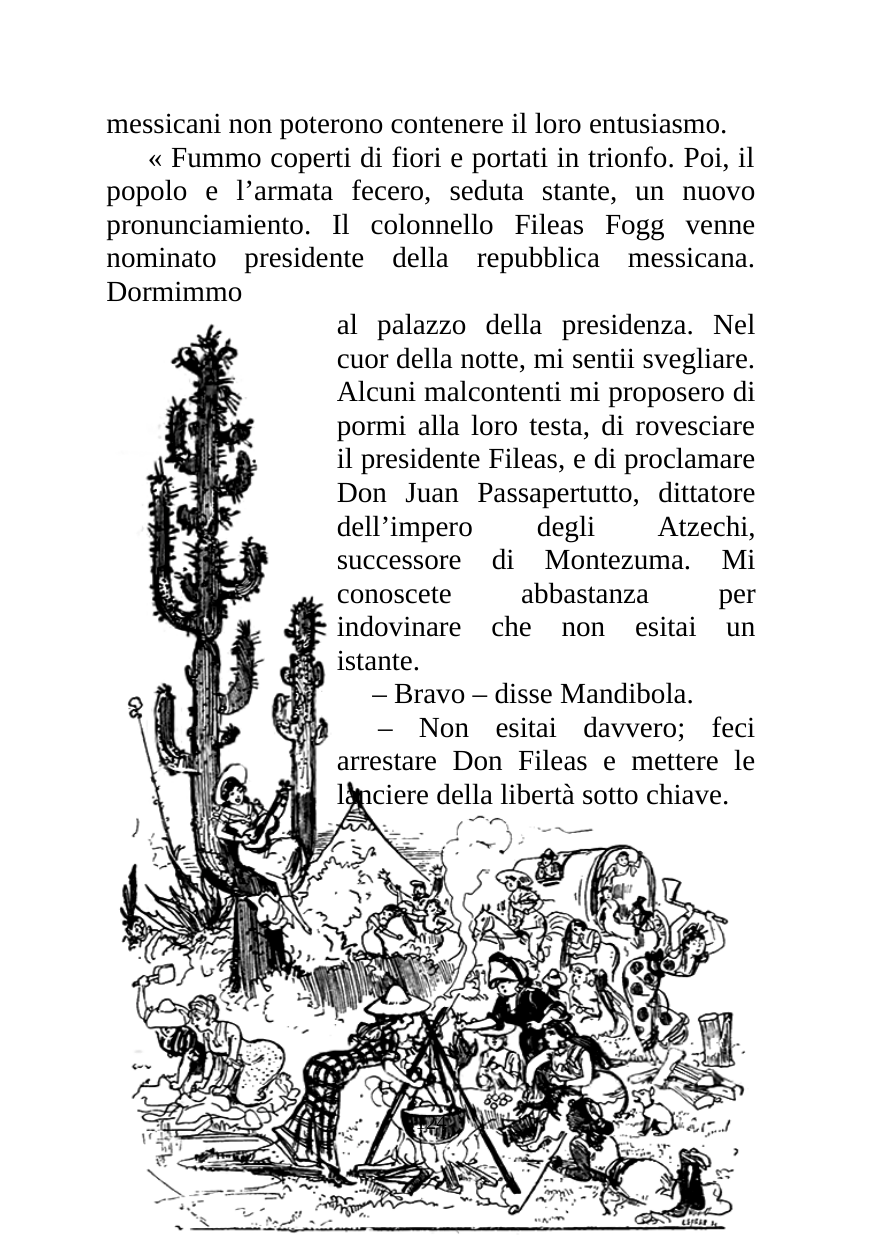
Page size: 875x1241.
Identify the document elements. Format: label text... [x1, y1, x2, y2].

text al palazzo della presidenza. Nel cuor della notte, mi sentii svegliare. Alcuni malcontenti mi proposero di pormi alla loro testa, di rovesciare il presidente Fileas, e di proclamare Don Juan Passapertutto, dittatore dell’impero degli Atzechi, successore di Montezuma. Mi conoscete abbastanza per indovinare che non esitai un istante. [337, 307, 756, 676]
picture [721, 317, 729, 328]
text « Fummo coperti di fiori e portati in trionfo. Poi, il popolo e l’armata fecero, seduta stante, un nuovo pronunciamiento. Il colonnello Fileas Fogg venne nominato presidente della repubblica messicana. Dormimmo [106, 140, 756, 307]
text messicani non poterono contenere il loro entusiasmo. [106, 106, 756, 140]
picture [489, 321, 495, 333]
picture [622, 321, 628, 333]
picture [111, 317, 752, 1241]
